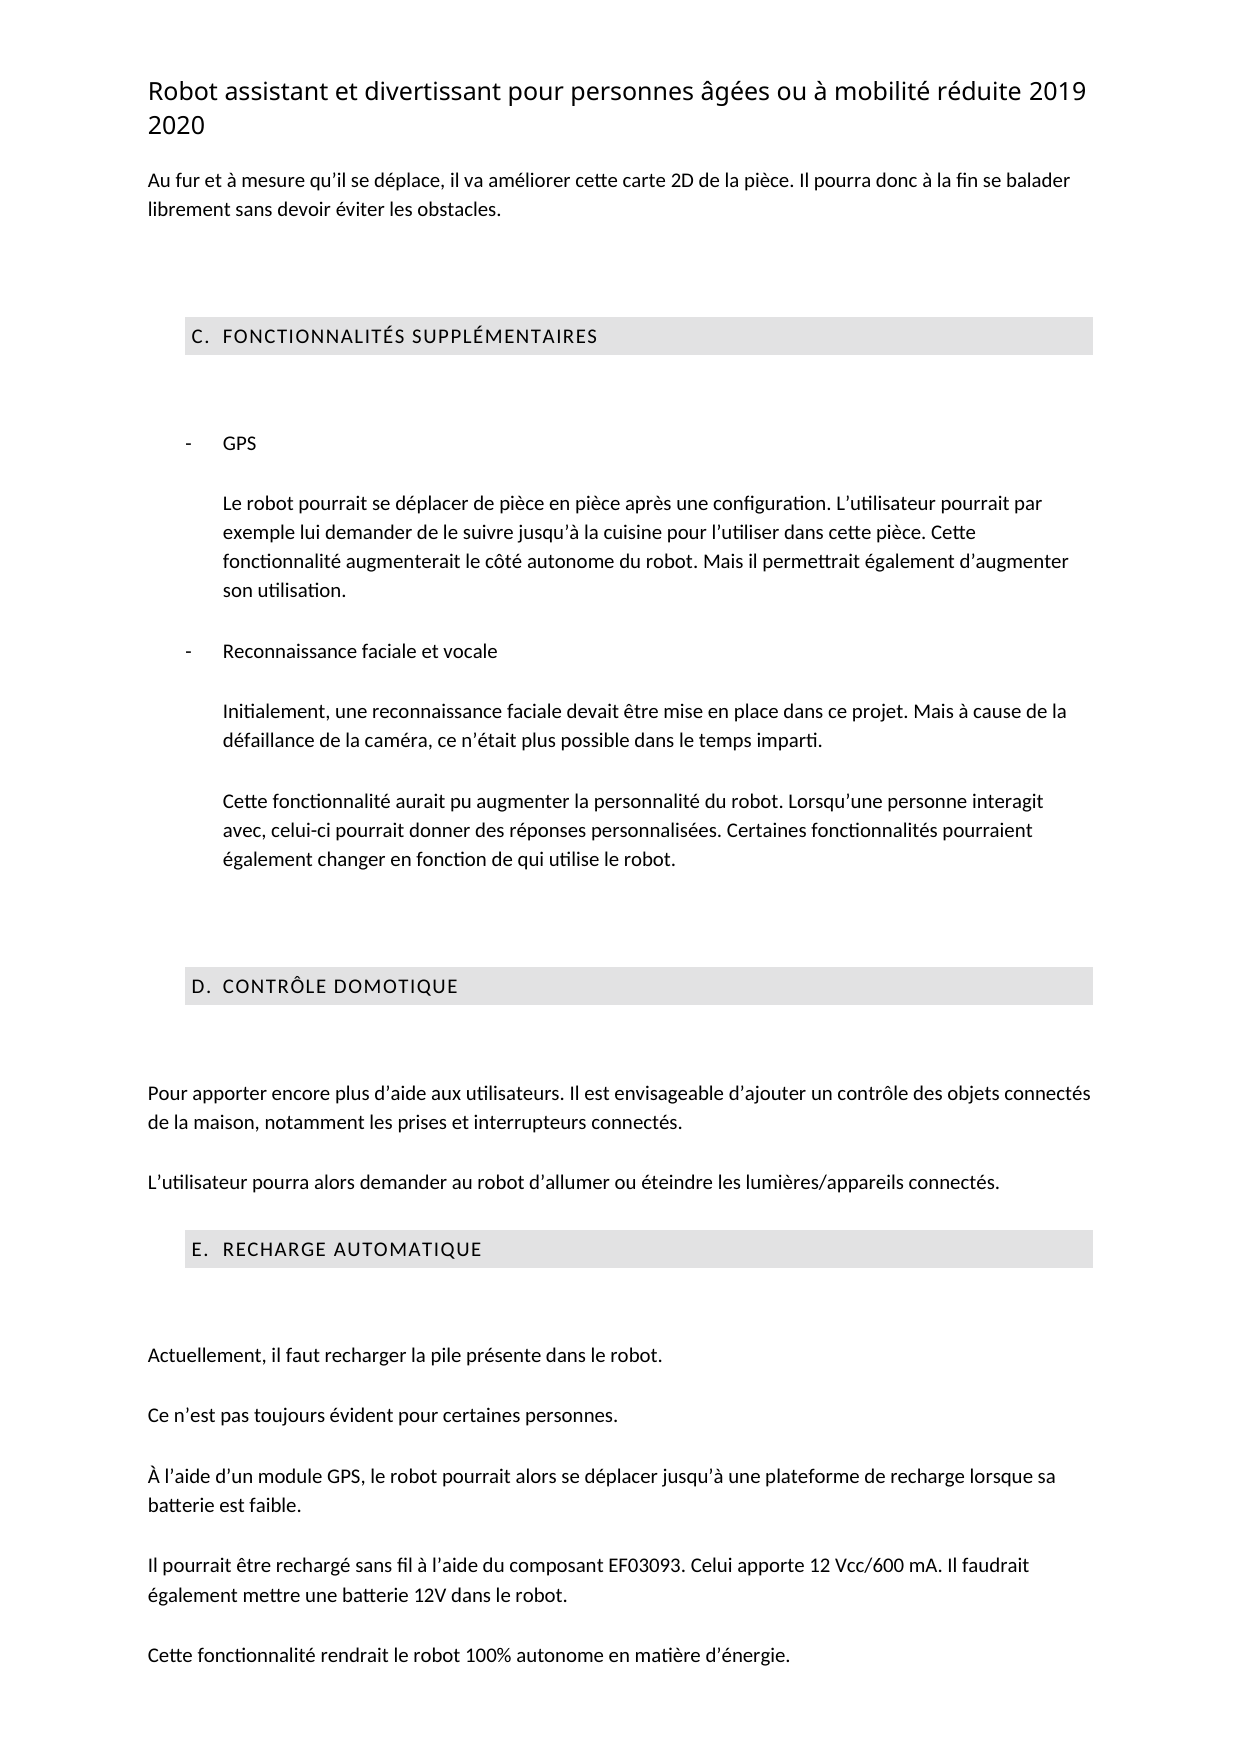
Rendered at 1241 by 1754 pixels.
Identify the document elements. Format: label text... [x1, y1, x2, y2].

text Au fur et à mesure qu’il se déplace, il va améliorer cette carte 2D de la pièce. Il pourra donc à la fin se balader librement sans devoir éviter les obstacles. [148, 167, 1093, 222]
text Cette fonctionnalité aurait pu augmenter la personnalité du robot. Lorsqu’une personne interagit avec, celui-ci pourrait donner des réponses personnalisées. Certaines fonctionnalités pourraient également changer en fonction de qui utilise le robot. [223, 788, 1093, 872]
text Initialement, une reconnaissance faciale devait être mise en place dans ce projet. Mais à cause de la défaillance de la caméra, ce n’était plus possible dans le temps imparti. [223, 698, 1093, 753]
list recharge automatique [191, 1236, 1086, 1261]
text À l’aide d’un module GPS, le robot pourrait alors se déplacer jusqu’à une plateforme de recharge lorsque sa batterie est faible. [148, 1463, 1093, 1518]
list GPS [185, 430, 1093, 455]
text Cette fonctionnalité rendrait le robot 100% autonome en matière d’énergie. [148, 1642, 1093, 1668]
list fonctionnalités supplémentaires [191, 324, 1086, 349]
text Ce n’est pas toujours évident pour certaines personnes. [148, 1403, 1093, 1428]
text Pour apporter encore plus d’aide aux utilisateurs. Il est envisageable d’ajouter un contrôle des objets connectés de la maison, notamment les prises et interrupteurs connectés. [148, 1080, 1093, 1134]
text Le robot pourrait se déplacer de pièce en pièce après une configuration. L’utilisateur pourrait par exemple lui demander de le suivre jusqu’à la cuisine pour l’utiliser dans cette pièce. Cette fonctionnalité augmenterait le côté autonome du robot. Mais il permettrait également d’augmenter son utilisation. [223, 490, 1093, 603]
text Actuellement, il faut recharger la pile présente dans le robot. [148, 1342, 1093, 1368]
text Il pourrait être rechargé sans fil à l’aide du composant EF03093. Celui apporte 12 Vcc/600 mA. Il faudrait également mettre une batterie 12V dans le robot. [148, 1553, 1093, 1607]
list Reconnaissance faciale et vocale [185, 638, 1093, 663]
text L’utilisateur pourra alors demander au robot d’allumer ou éteindre les lumières/appareils connectés. [148, 1169, 1093, 1195]
list Contrôle domotique [191, 974, 1086, 999]
